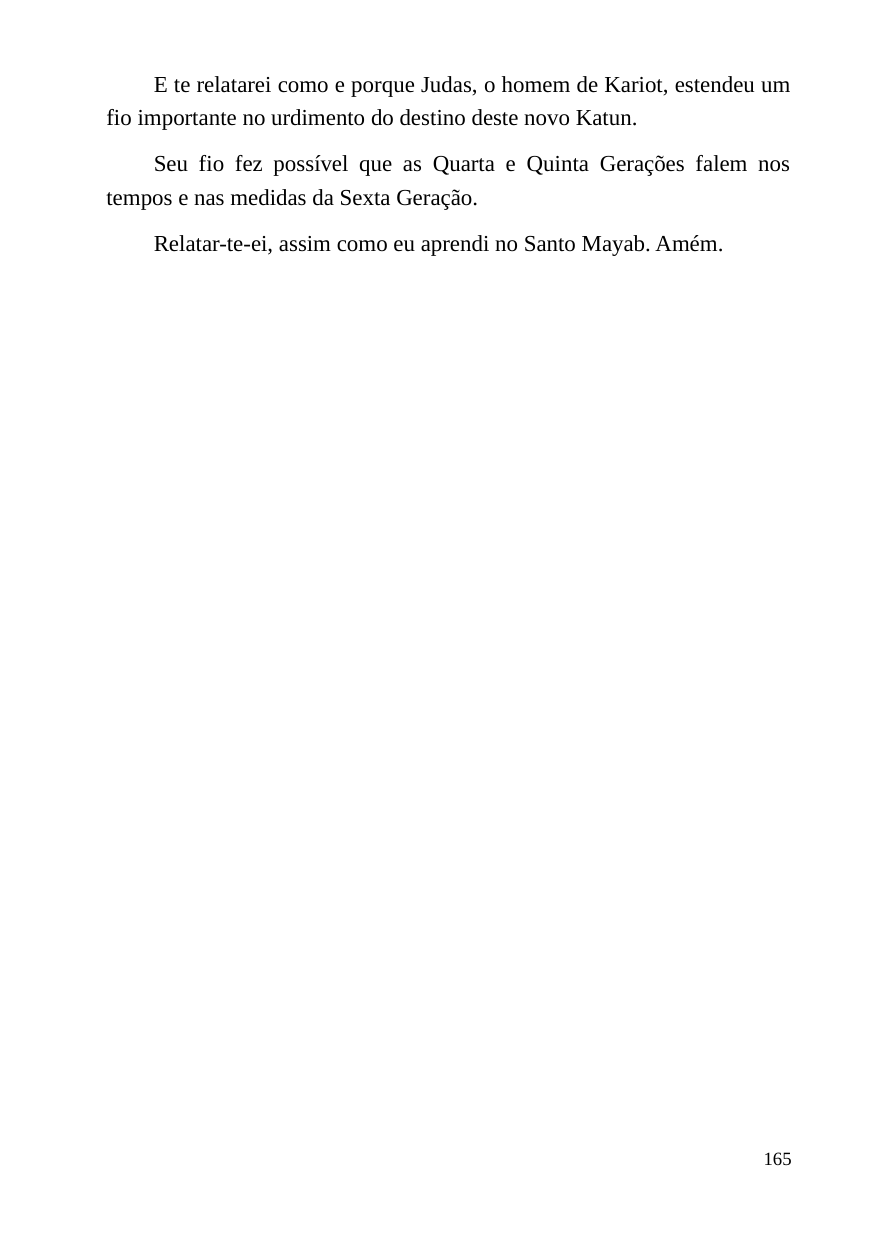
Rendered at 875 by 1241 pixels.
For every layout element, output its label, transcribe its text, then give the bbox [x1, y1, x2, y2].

text E te relatarei como e porque Judas, o homem de Kariot, estendeu um fio importante no urdimento do destino deste novo Katun. [106, 71, 791, 131]
text Seu fio fez possível que as Quarta e Quinta Gerações falem nos tempos e nas medidas da Sexta Geração. [106, 150, 791, 210]
text Relatar-te-ei, assim como eu aprendi no Santo Mayab. Amém. [106, 229, 791, 256]
